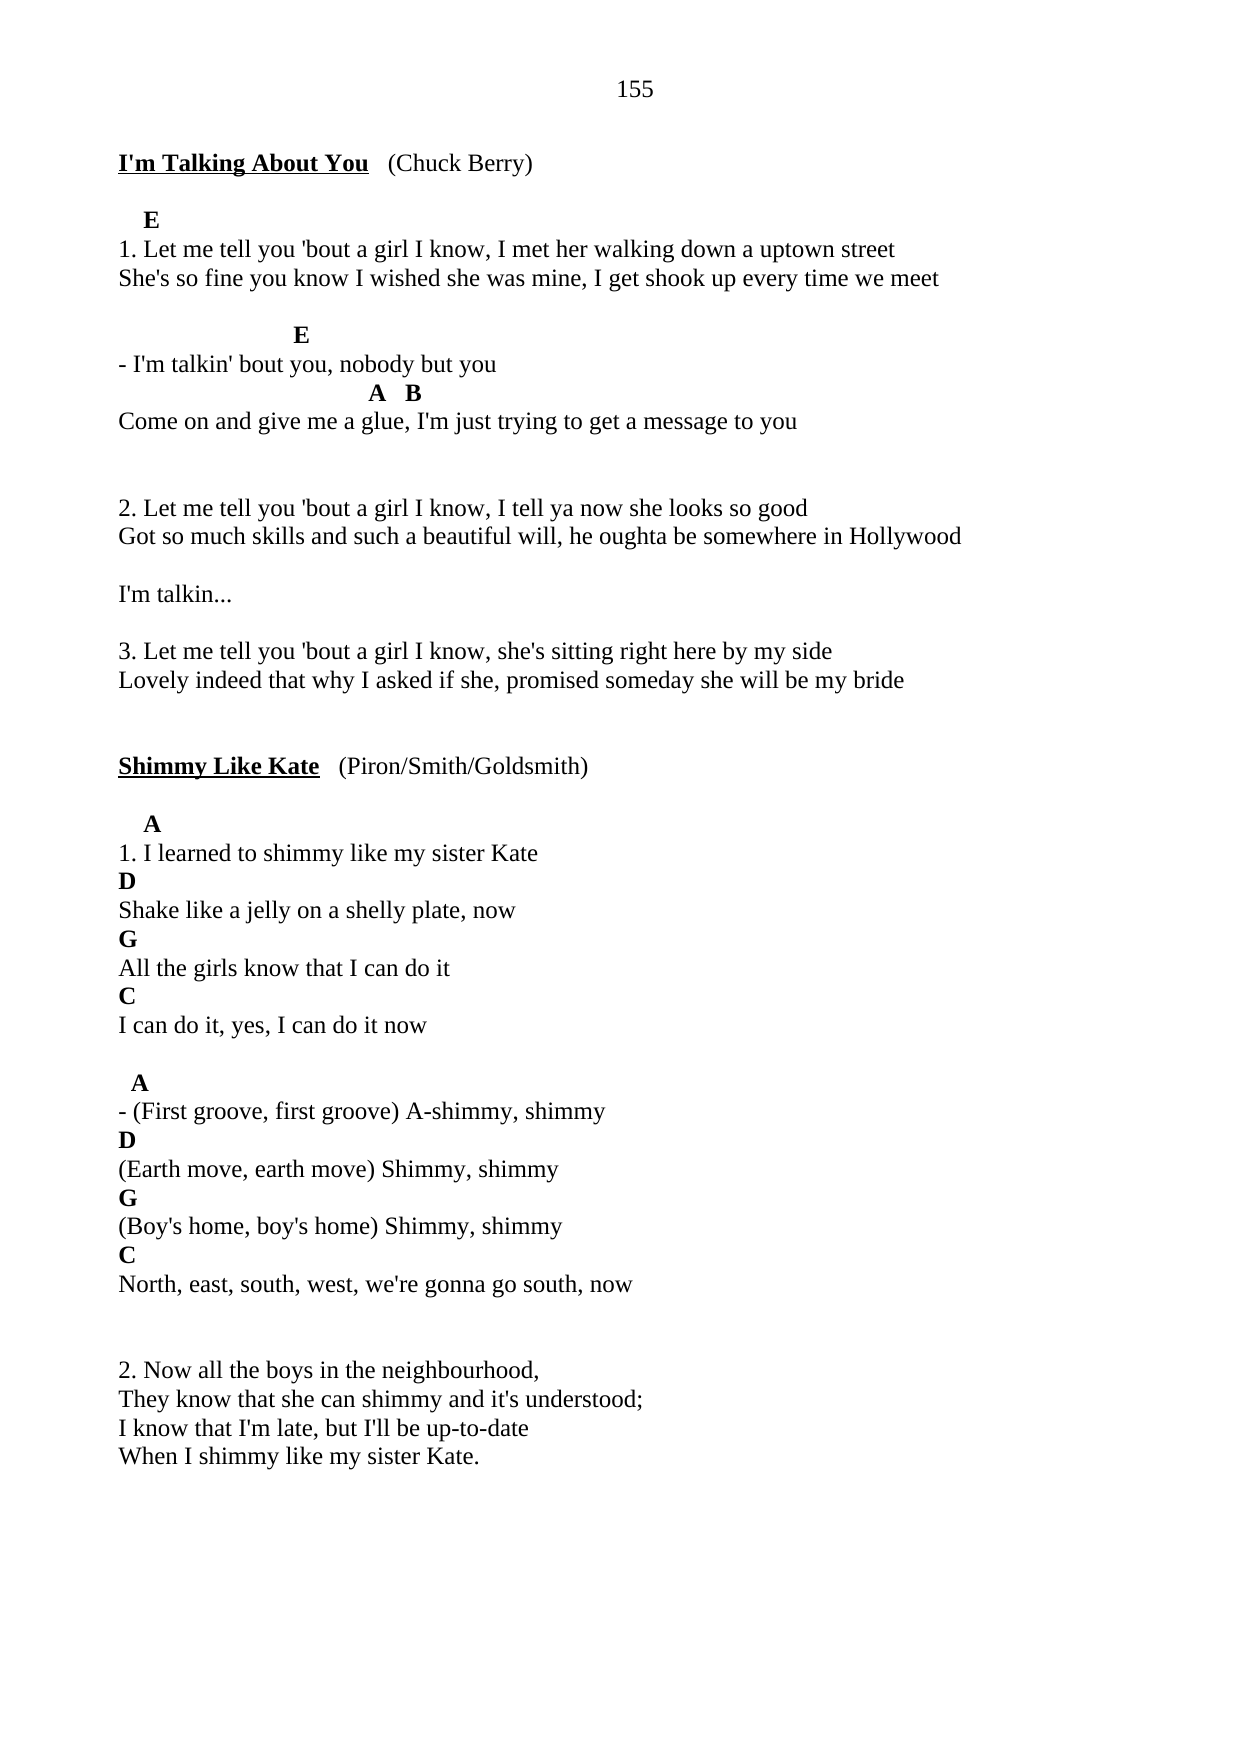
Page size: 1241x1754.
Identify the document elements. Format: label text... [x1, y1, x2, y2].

text - (First groove, first groove) A-shimmy, shimmy D (Earth move, earth move) Shimmy, shimmy G (Boy's home, boy's home) Shimmy, shimmy C North, east, south, west, we're gonna go south, now [118, 1096, 1152, 1298]
text 2. Let me tell you 'bout a girl I know, I tell ya now she looks so good Got so much skills and such a beautiful will, he oughta be somewhere in Hollywood I'm talkin... [118, 435, 1152, 608]
text E [118, 205, 1152, 234]
text 1. I learned to shimmy like my sister Kate D Shake like a jelly on a shelly plate, now G All the girls know that I can do it C I can do it, yes, I can do it now [118, 838, 1152, 1068]
text 2. Now all the boys in the neighbourhood, They know that she can shimmy and it's understood; I know that I'm late, but I'll be up-to-date When I shimmy like my sister Kate. [118, 1355, 1152, 1470]
text Shimmy Like Kate (Piron/Smith/Goldsmith) [118, 751, 1152, 780]
text 1. Let me tell you 'bout a girl I know, I met her walking down a uptown street She's so fine you know I wished she was mine, I get shook up every time we meet E - I'm talkin' bout you, nobody but you A B Come on and give me a glue, I'm just trying to get a message to you [118, 234, 1152, 435]
text A [118, 1068, 1152, 1096]
text I'm Talking About You (Chuck Berry) [118, 148, 1152, 176]
text A [118, 809, 1152, 838]
text 3. Let me tell you 'bout a girl I know, she's sitting right here by my side Lovely indeed that why I asked if she, promised someday she will be my bride [118, 608, 1152, 694]
